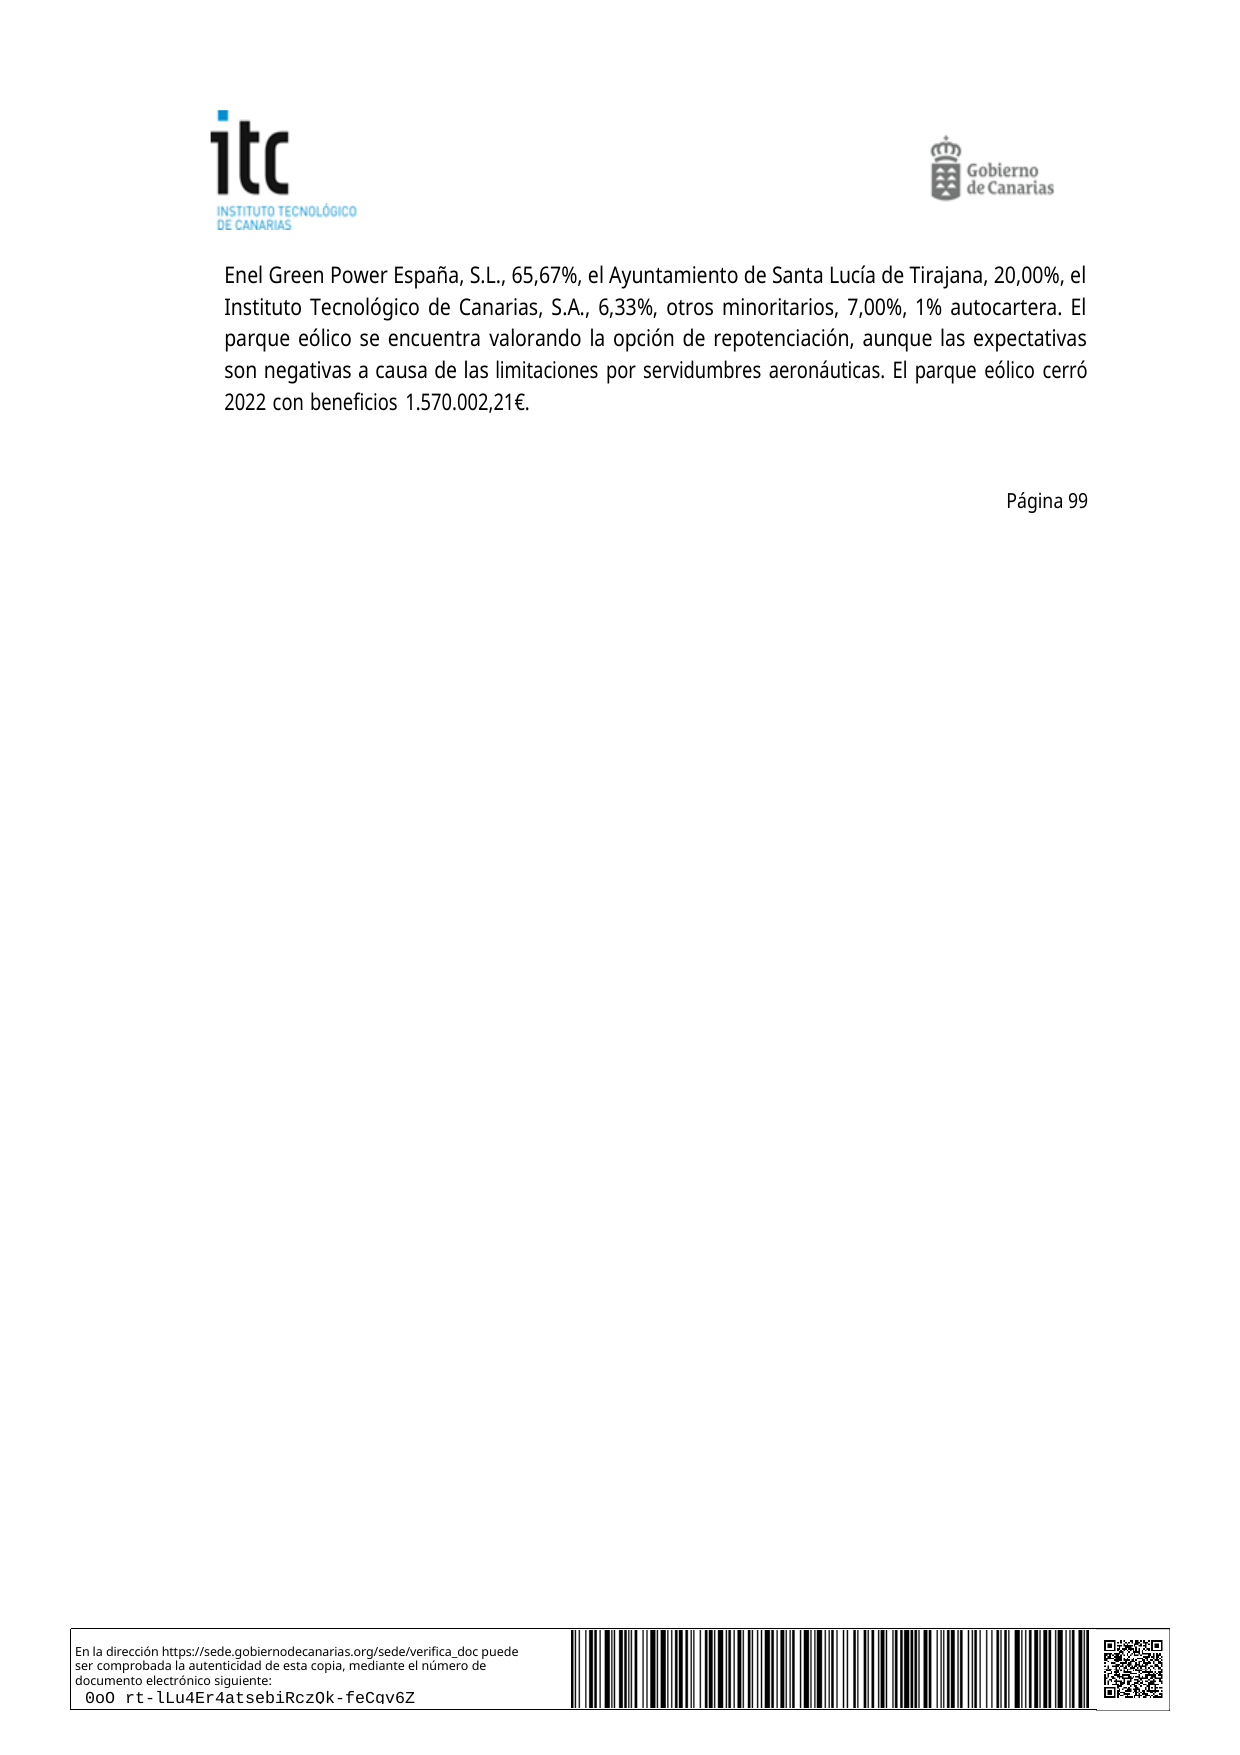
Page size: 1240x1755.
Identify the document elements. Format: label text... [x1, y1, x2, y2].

text Enel Green Power España, S.L., 65,67%, el Ayuntamiento de Santa Lucía de Tirajana, 20,00%, el Instituto Tecnológico de Canarias, S.A., 6,33%, otros minoritarios, 7,00%, 1% autocartera. El parque eólico se encuentra valorando la opción de repotenciación, aunque las expectativas son negativas a causa de las limitaciones por servidumbres aeronáuticas. El parque eólico cerró 2022 con beneficios 1.570.002,21€. [224, 259, 1088, 417]
text Página 99 [58, 487, 1088, 515]
